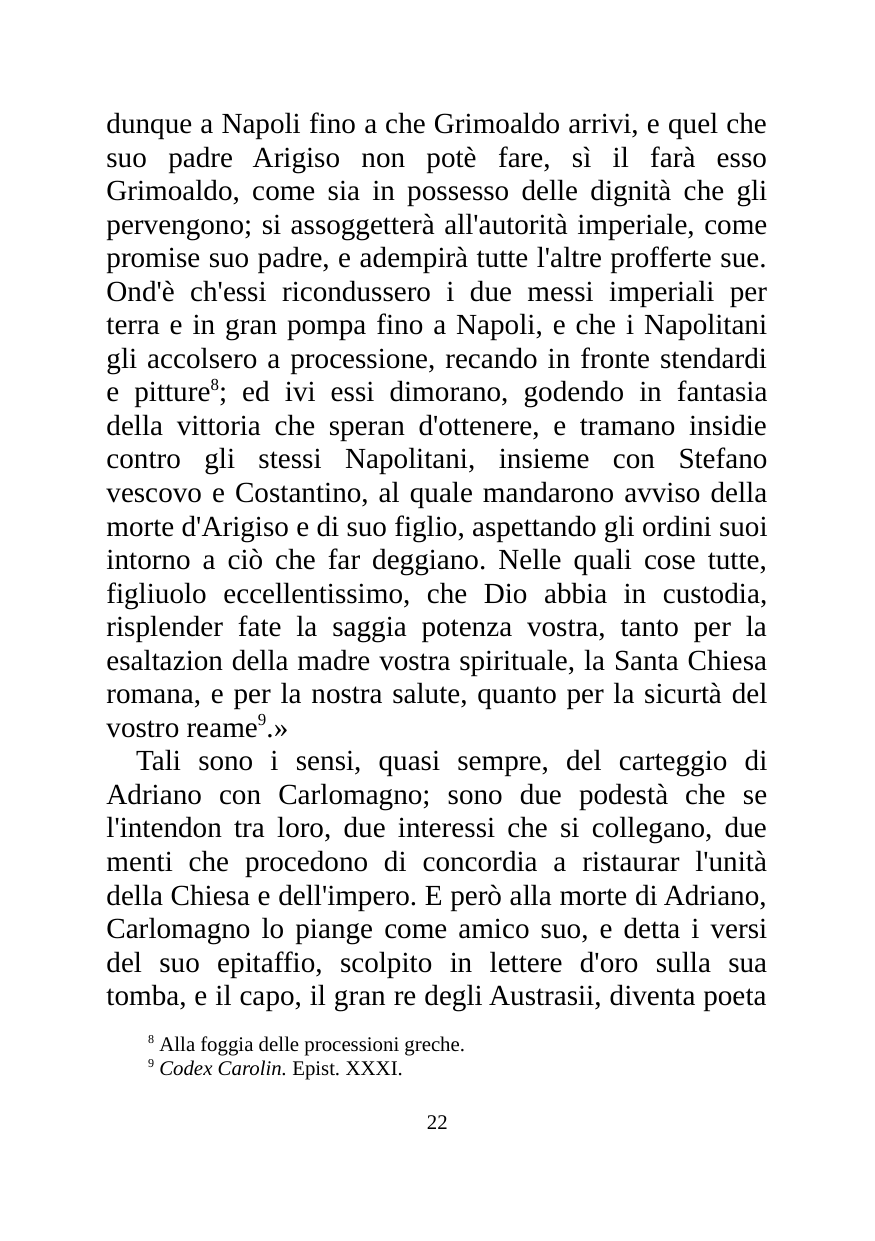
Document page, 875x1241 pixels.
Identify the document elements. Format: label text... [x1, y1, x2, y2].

text Tali sono i sensi, quasi sempre, del carteggio di Adriano con Carlomagno; sono due podestà che se l'intendon tra loro, due interessi che si collegano, due menti che procedono di concordia a ristaurar l'unità della Chiesa e dell'impero. E però alla morte di Adriano, Carlomagno lo piange come amico suo, e detta i versi del suo epitaffio, scolpito in lettere d'oro sulla sua tomba, e il capo, il gran re degli Austrasii, diventa poeta [106, 743, 768, 1012]
text dunque a Napoli fino a che Grimoaldo arrivi, e quel che suo padre Arigiso non potè fare, sì il farà esso Grimoaldo, come sia in possesso delle dignità che gli pervengono; si assoggetterà all'autorità imperiale, come promise suo padre, e adempirà tutte l'altre profferte sue. Ond'è ch'essi ricondussero i due messi imperiali per terra e in gran pompa fino a Napoli, e che i Napolitani gli accolsero a processione, recando in fronte stendardi e pitture; ed ivi essi dimorano, godendo in fantasia della vittoria che speran d'ottenere, e tramano insidie contro gli stessi Napolitani, insieme con Stefano vescovo e Costantino, al quale mandarono avviso della morte d'Arigiso e di suo figlio, aspettando gli ordini suoi intorno a ciò che far deggiano. Nelle quali cose tutte, figliuolo eccellentissimo, che Dio abbia in custodia, risplender fate la saggia potenza vostra, tanto per la esaltazion della madre vostra spirituale, la Santa Chiesa romana, e per la nostra salute, quanto per la sicurtà del vostro reame.» [106, 106, 768, 743]
text Codex Carolin. Epist. XXXI. [106, 1056, 768, 1080]
text Alla foggia delle processioni greche. [106, 1032, 768, 1056]
